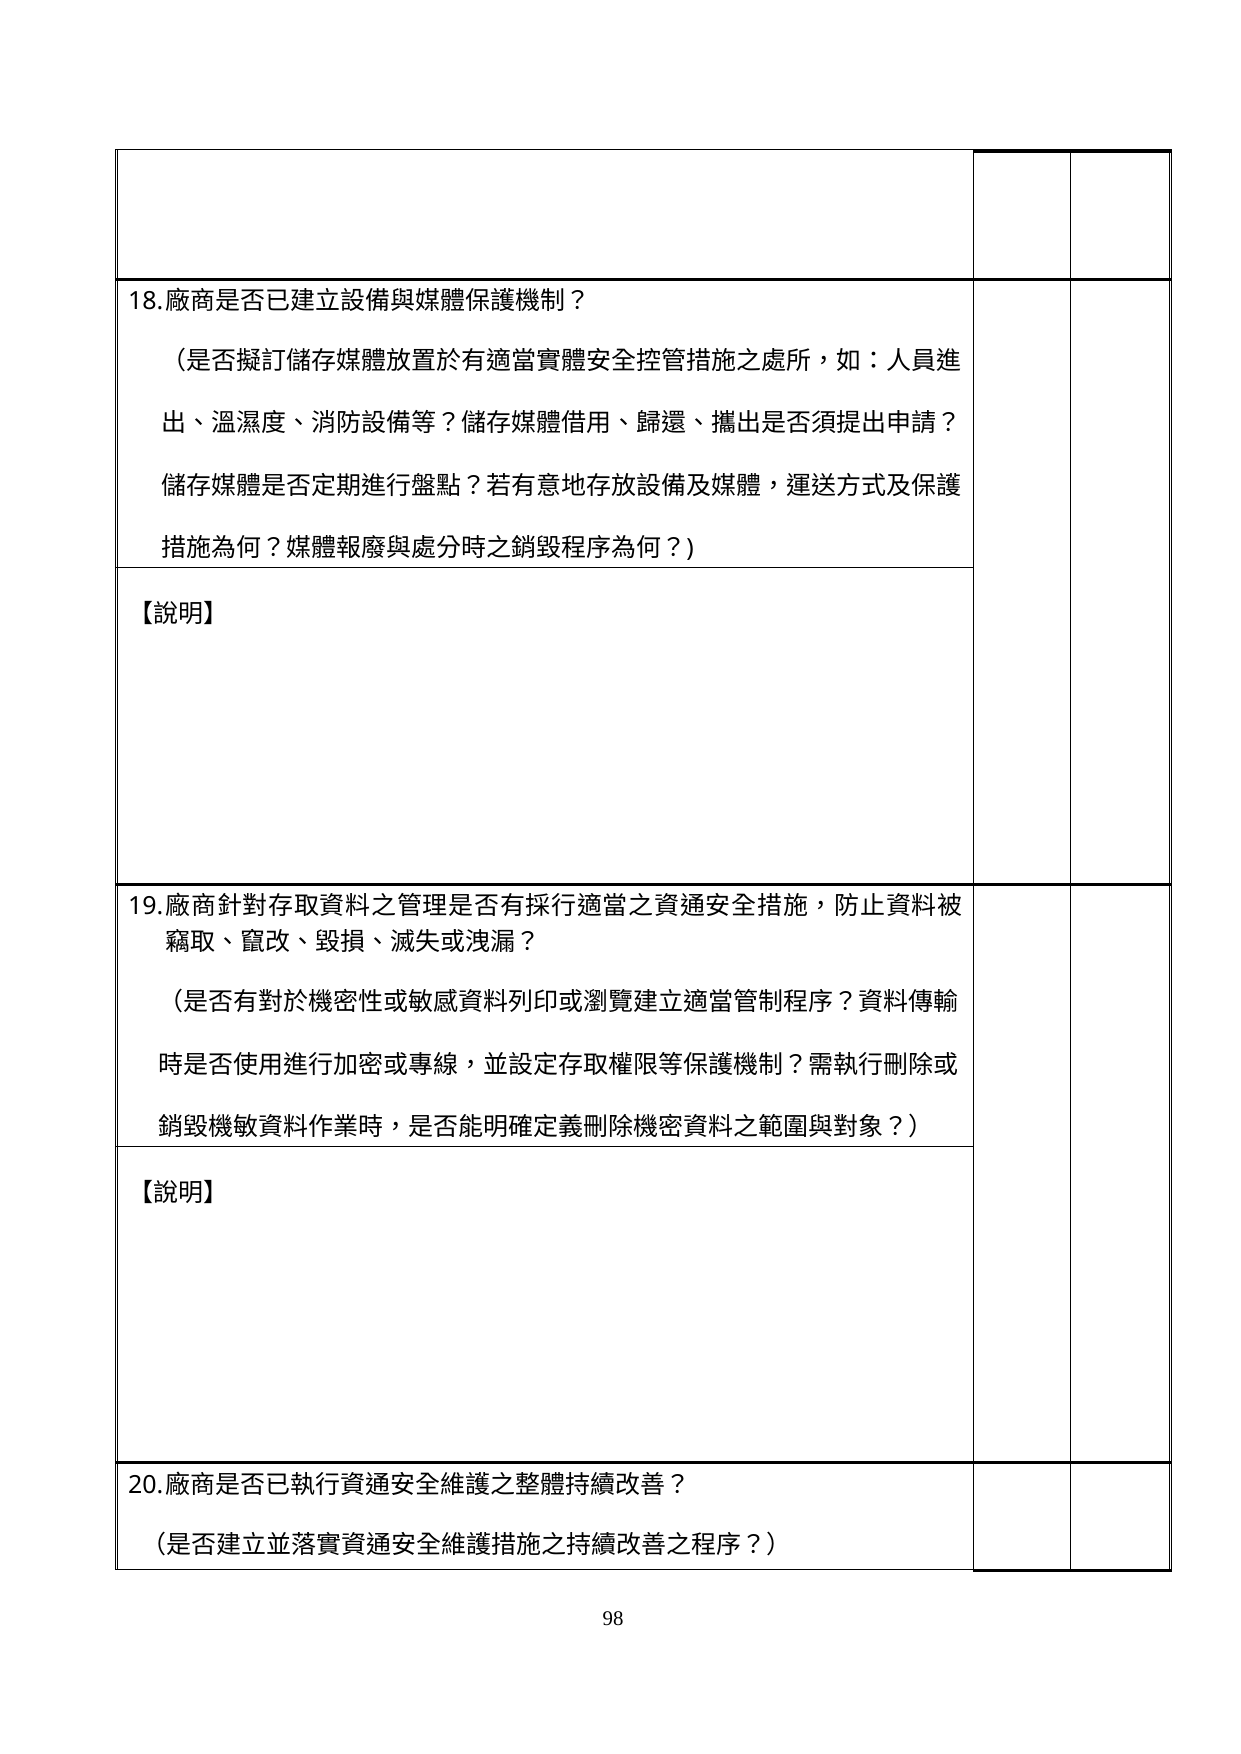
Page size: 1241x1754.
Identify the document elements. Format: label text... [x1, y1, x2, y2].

table_cell [1071, 281, 1169, 882]
table_cell [974, 1464, 1070, 1569]
table_cell [974, 886, 1070, 1461]
table_cell 【說明】 [118, 1147, 973, 1461]
table_cell 廠商針對存取資料之管理是否有採行適當之資通安全措施，防止資料被竊取、竄改、毀損、滅失或洩漏？ （是否有對於機密性或敏感資料列印或瀏覽建立適當管制程序？資料傳輸時是否使用進行加密或專線，並設定存取權限等保護機制？需執行刪除或銷毀機敏資料作業時，是否能明確定義刪除機密資料之範圍與對象？） [118, 886, 973, 1146]
table_cell [974, 281, 1070, 882]
table_cell [1071, 886, 1169, 1461]
table_cell 廠商是否已執行資通安全維護之整體持續改善？ （是否建立並落實資通安全維護措施之持續改善之程序？） [118, 1464, 973, 1569]
table_cell [1071, 1464, 1169, 1569]
table_cell 廠商是否已建立設備與媒體保護機制？ （是否擬訂儲存媒體放置於有適當實體安全控管措施之處所，如：人員進出、溫濕度、消防設備等？儲存媒體借用、歸還、攜出是否須提出申請？儲存媒體是否定期進行盤點？若有意地存放設備及媒體，運送方式及保護措施為何？媒體報廢與處分時之銷毀程序為何？) [118, 281, 973, 567]
table_cell [974, 153, 1070, 277]
table_cell 【說明】 [118, 568, 973, 882]
table_cell [118, 150, 973, 277]
table_cell [1071, 153, 1169, 277]
